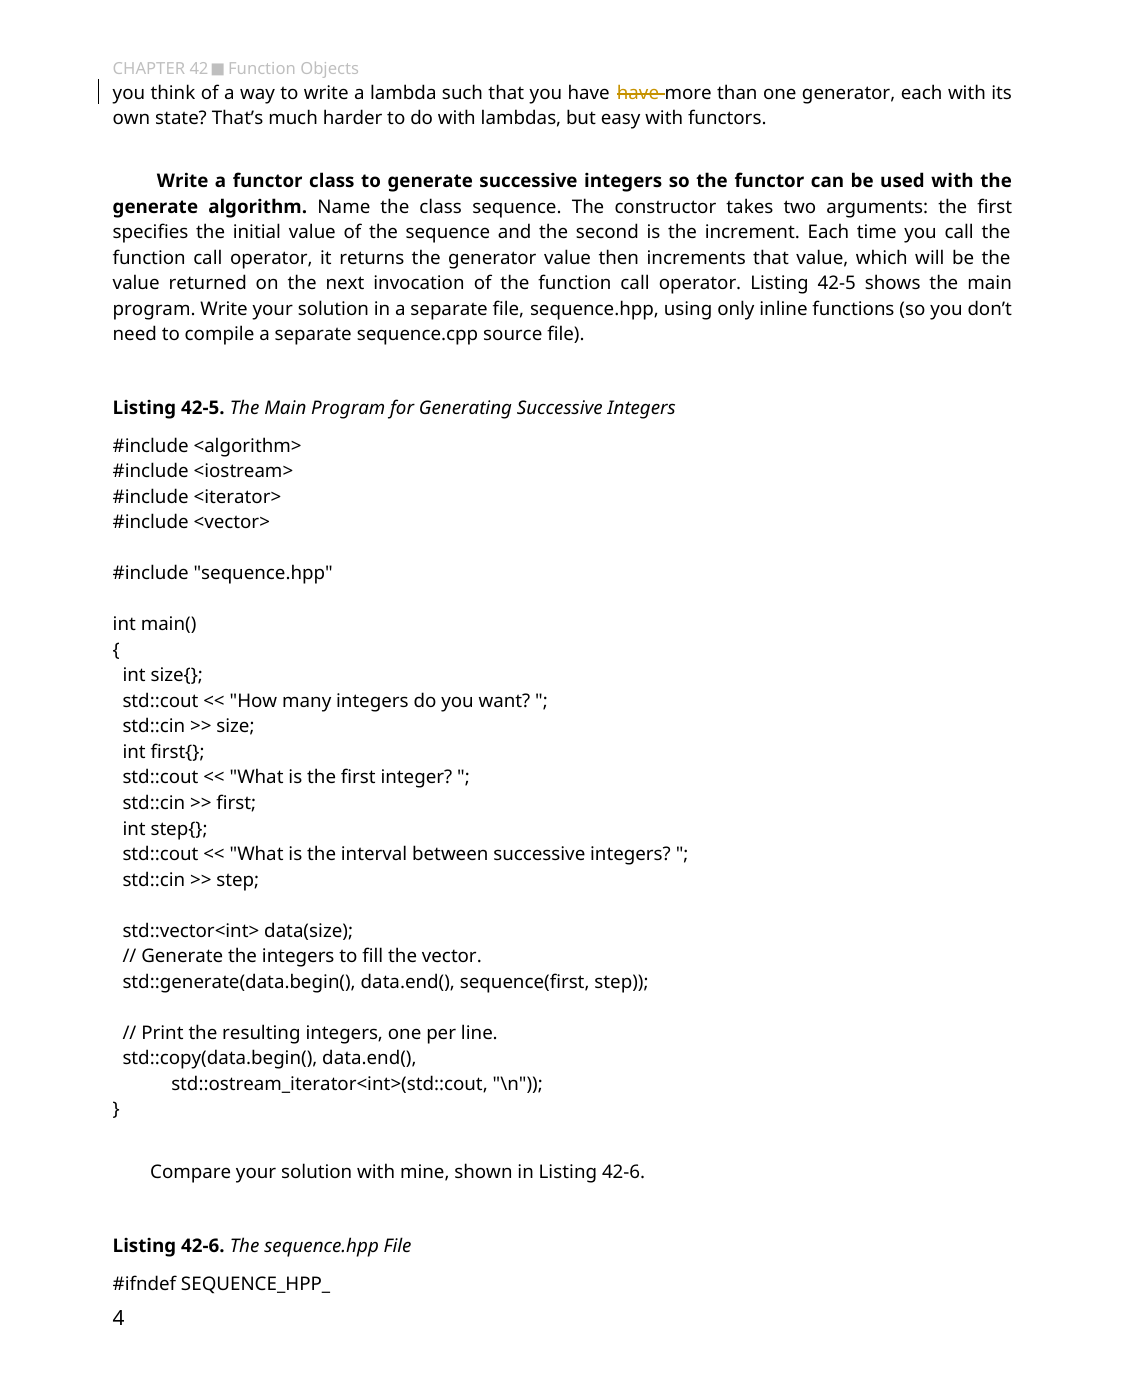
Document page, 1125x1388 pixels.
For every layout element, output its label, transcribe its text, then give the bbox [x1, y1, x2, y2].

text std::cin >> size; [112, 713, 1012, 738]
text std::ostream_iterator<int>(std::cout, "\n")); [112, 1070, 1012, 1096]
text { [112, 636, 1012, 662]
text std::cin >> step; [112, 866, 1012, 891]
text #include "sequence.hpp" [112, 560, 1012, 585]
text int first{}; [112, 738, 1012, 764]
text #ifndef SEQUENCE_HPP_ [112, 1270, 1012, 1296]
text Listing 42-5. The Main Program for Generating Successive Integers [112, 394, 1012, 419]
text #include <algorithm> [112, 432, 1012, 458]
text // Generate the integers to fill the vector. [112, 942, 1012, 968]
text std::cout << "How many integers do you want? "; [112, 687, 1012, 713]
text std::cout << "What is the interval between successive integers? "; [112, 840, 1012, 866]
text int main() [112, 611, 1012, 636]
text std::vector<int> data(size); [112, 917, 1012, 942]
text std::cout << "What is the first integer? "; [112, 764, 1012, 789]
text Listing 42-6. The sequence.hpp File [112, 1232, 1012, 1258]
text // Print the resulting integers, one per line. [112, 1019, 1012, 1044]
text #include <iterator> [112, 483, 1012, 509]
text std::copy(data.begin(), data.end(), [112, 1044, 1012, 1070]
text int size{}; [112, 662, 1012, 687]
text } [112, 1096, 1012, 1121]
text std::generate(data.begin(), data.end(), sequence(first, step)); [112, 968, 1012, 993]
text std::cin >> first; [112, 789, 1012, 815]
text Write a functor class to generate successive integers so the functor can be used with the generate algorithm. Name the class sequence. The constructor takes two arguments: the first specifies the initial value of the sequence and the second is the increment. Each time you call the function call operator, it returns the generator value then increments that value, which will be the value returned on the next invocation of the function call operator. Listing 42-5 shows the main program. Write your solution in a separate file, sequence.hpp, using only inline functions (so you don’t need to compile a separate sequence.cpp source file). [112, 167, 1012, 346]
text Compare your solution with mine, shown in Listing 42-6. [112, 1159, 1012, 1184]
text #include <vector> [112, 509, 1012, 534]
text you think of a way to write a lambda such that you have more than one generator, each with its own state? That’s much harder to do with lambdas, but easy with functors. [112, 79, 1012, 130]
text #include <iostream> [112, 458, 1012, 483]
text int step{}; [112, 815, 1012, 840]
